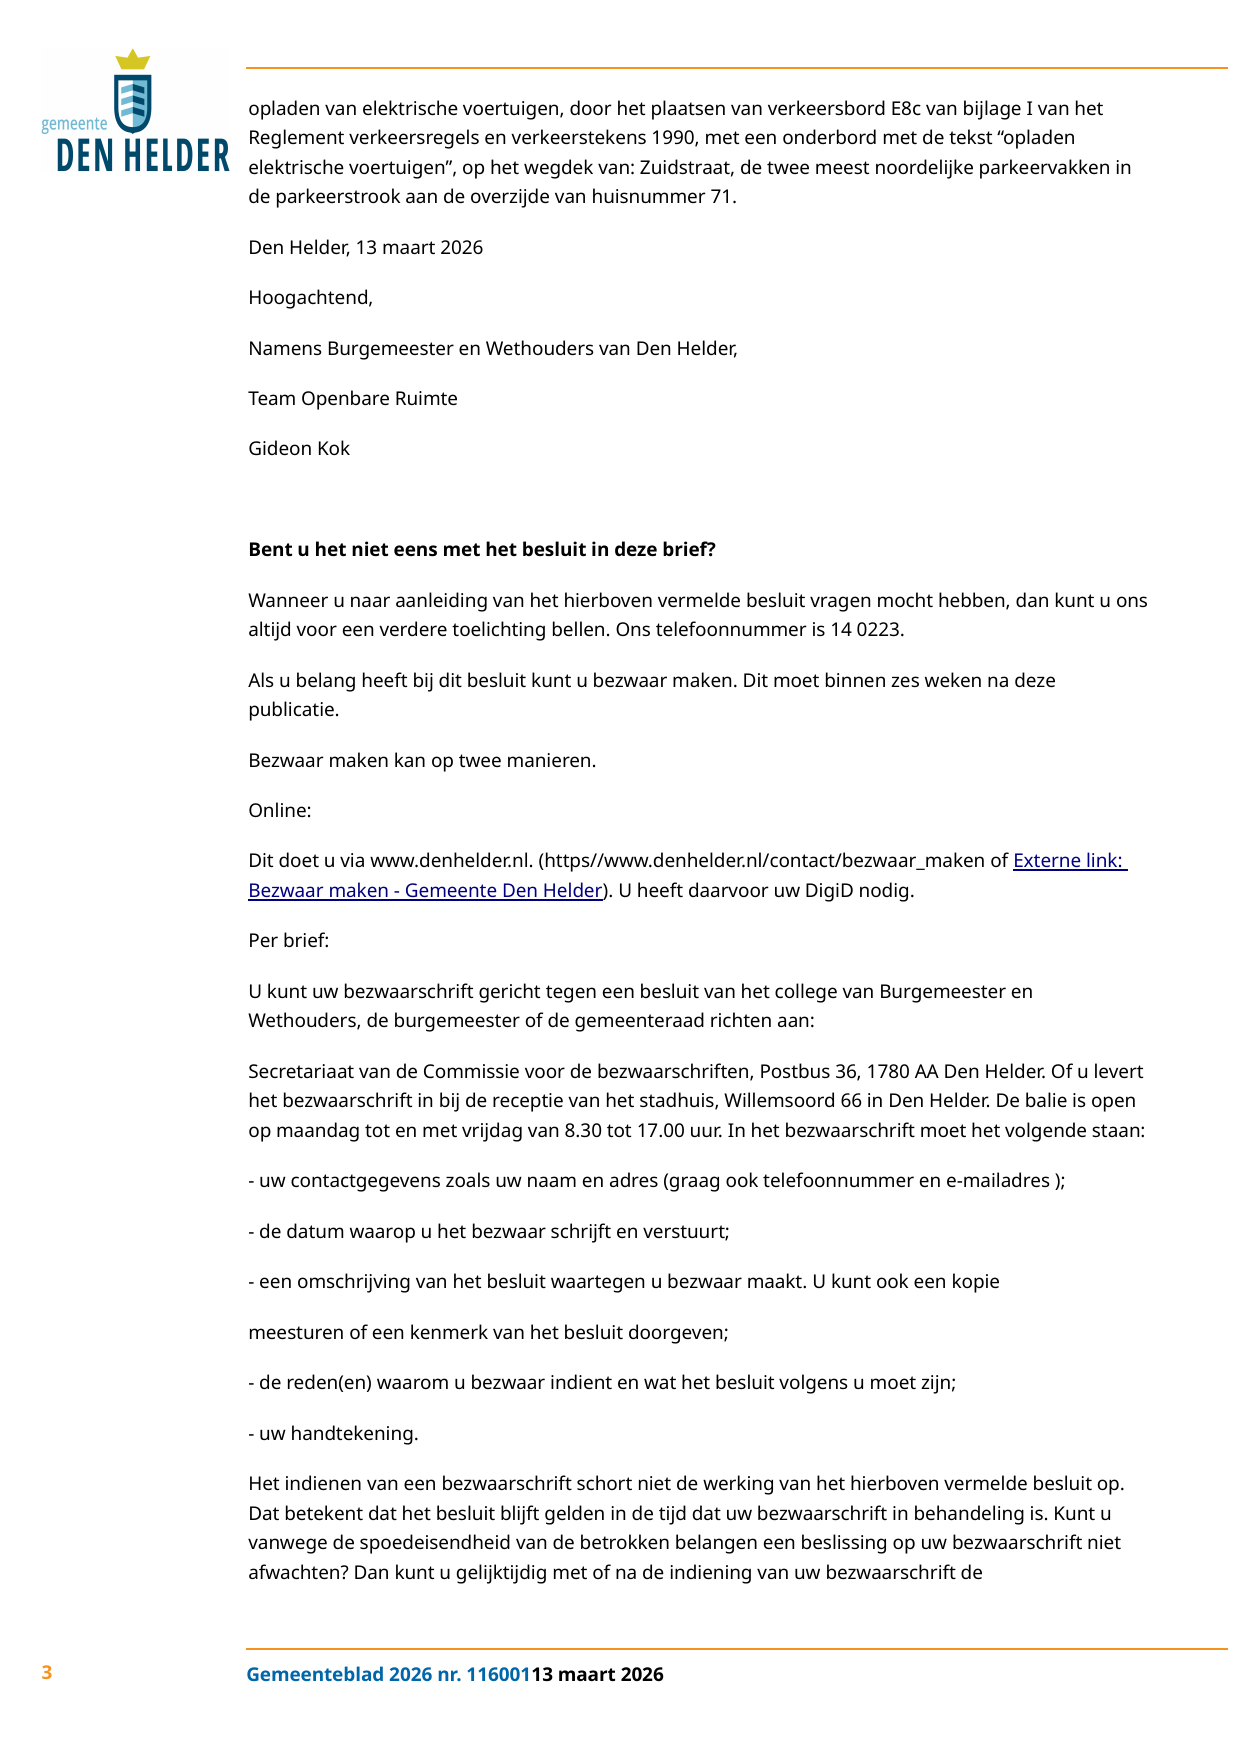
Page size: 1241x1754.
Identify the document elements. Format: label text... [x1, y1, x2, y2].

text Het indienen van een bezwaarschrift schort niet de werking van het hierboven vermelde besluit op. Dat betekent dat het besluit blijft gelden in de tijd dat uw bezwaarschrift in behandeling is. Kunt u vanwege de spoedeisendheid van de betrokken belangen een beslissing op uw bezwaarschrift niet afwachten? Dan kunt u gelijktijdig met of na de indiening van uw bezwaarschrift de [248, 1470, 1152, 1585]
picture [182, 144, 187, 165]
text - een omschrijving van het besluit waartegen u bezwaar maakt. U kunt ook een kopie [248, 1268, 1152, 1294]
picture [63, 144, 68, 165]
text - uw contactgegevens zoals uw naam en adres (graag ook telefoonnummer en e-mailadres ); [248, 1168, 1152, 1193]
text U kunt uw bezwaarschrift gericht tegen een besluit van het college van Burgemeester en Wethouders, de burgemeester of de gemeenteraad richten aan: [248, 978, 1152, 1033]
picture [100, 154, 106, 172]
text - de datum waarop u het bezwaar schrijft en verstuurt; [248, 1218, 1152, 1244]
text opladen van elektrische voertuigen, door het plaatsen van verkeersbord E8c van bijlage I van het Reglement verkeersregels en verkeerstekens 1990, met een onderbord met de tekst “opladen elektrische voertuigen”, op het wegdek van: Zuidstraat, de twee meest noordelijke parkeervakken in de parkeerstrook aan de overzijde van huisnummer 71. [248, 95, 1152, 209]
picture [41, 47, 231, 172]
text - de reden(en) waarom u bezwaar indient en wat het besluit volgens u moet zijn; [248, 1369, 1152, 1395]
text Wanneer u naar aanleiding van het hierboven vermelde besluit vragen mocht hebben, dan kunt u ons altijd voor een verdere toelichting bellen. Ons telefoonnummer is 14 0223. [248, 587, 1152, 642]
text Secretariaat van de Commissie voor de bezwaarschriften, Postbus 36, 1780 AA Den Helder. Of u levert het bezwaarschrift in bij de receptie van het stadhuis, Willemsoord 66 in Den Helder. De balie is open op maandag tot en met vrijdag van 8.30 tot 17.00 uur. In het bezwaarschrift moet het volgende staan: [248, 1058, 1152, 1143]
text Online: [248, 797, 1152, 823]
text Namens Burgemeester en Wethouders van Den Helder, [248, 335, 1152, 361]
text meesturen of een kenmerk van het besluit doorgeven; [248, 1319, 1152, 1345]
text Gideon Kok [248, 436, 1152, 461]
text Bezwaar maken kan op twee manieren. [248, 747, 1152, 773]
text Als u belang heeft bij dit besluit kunt u bezwaar maken. Dit moet binnen zes weken na deze publicatie. [248, 667, 1152, 722]
picture [130, 157, 135, 172]
text Hoogachtend, [248, 284, 1152, 310]
text Team Openbare Ruimte [248, 385, 1152, 411]
picture [220, 160, 224, 172]
text Den Helder, 13 maart 2026 [248, 234, 1152, 260]
text Bent u het niet eens met het besluit in deze brief? [248, 536, 1152, 562]
text Dit doet u via www.denhelder.nl. (https//www.denhelder.nl/contact/bezwaar_maken of Externe link: Bezwaar maken - Gemeente Den Helder). U heeft daarvoor uw DigiD nodig. [248, 848, 1152, 903]
text - uw handtekening. [248, 1420, 1152, 1446]
text Per brief: [248, 928, 1152, 953]
